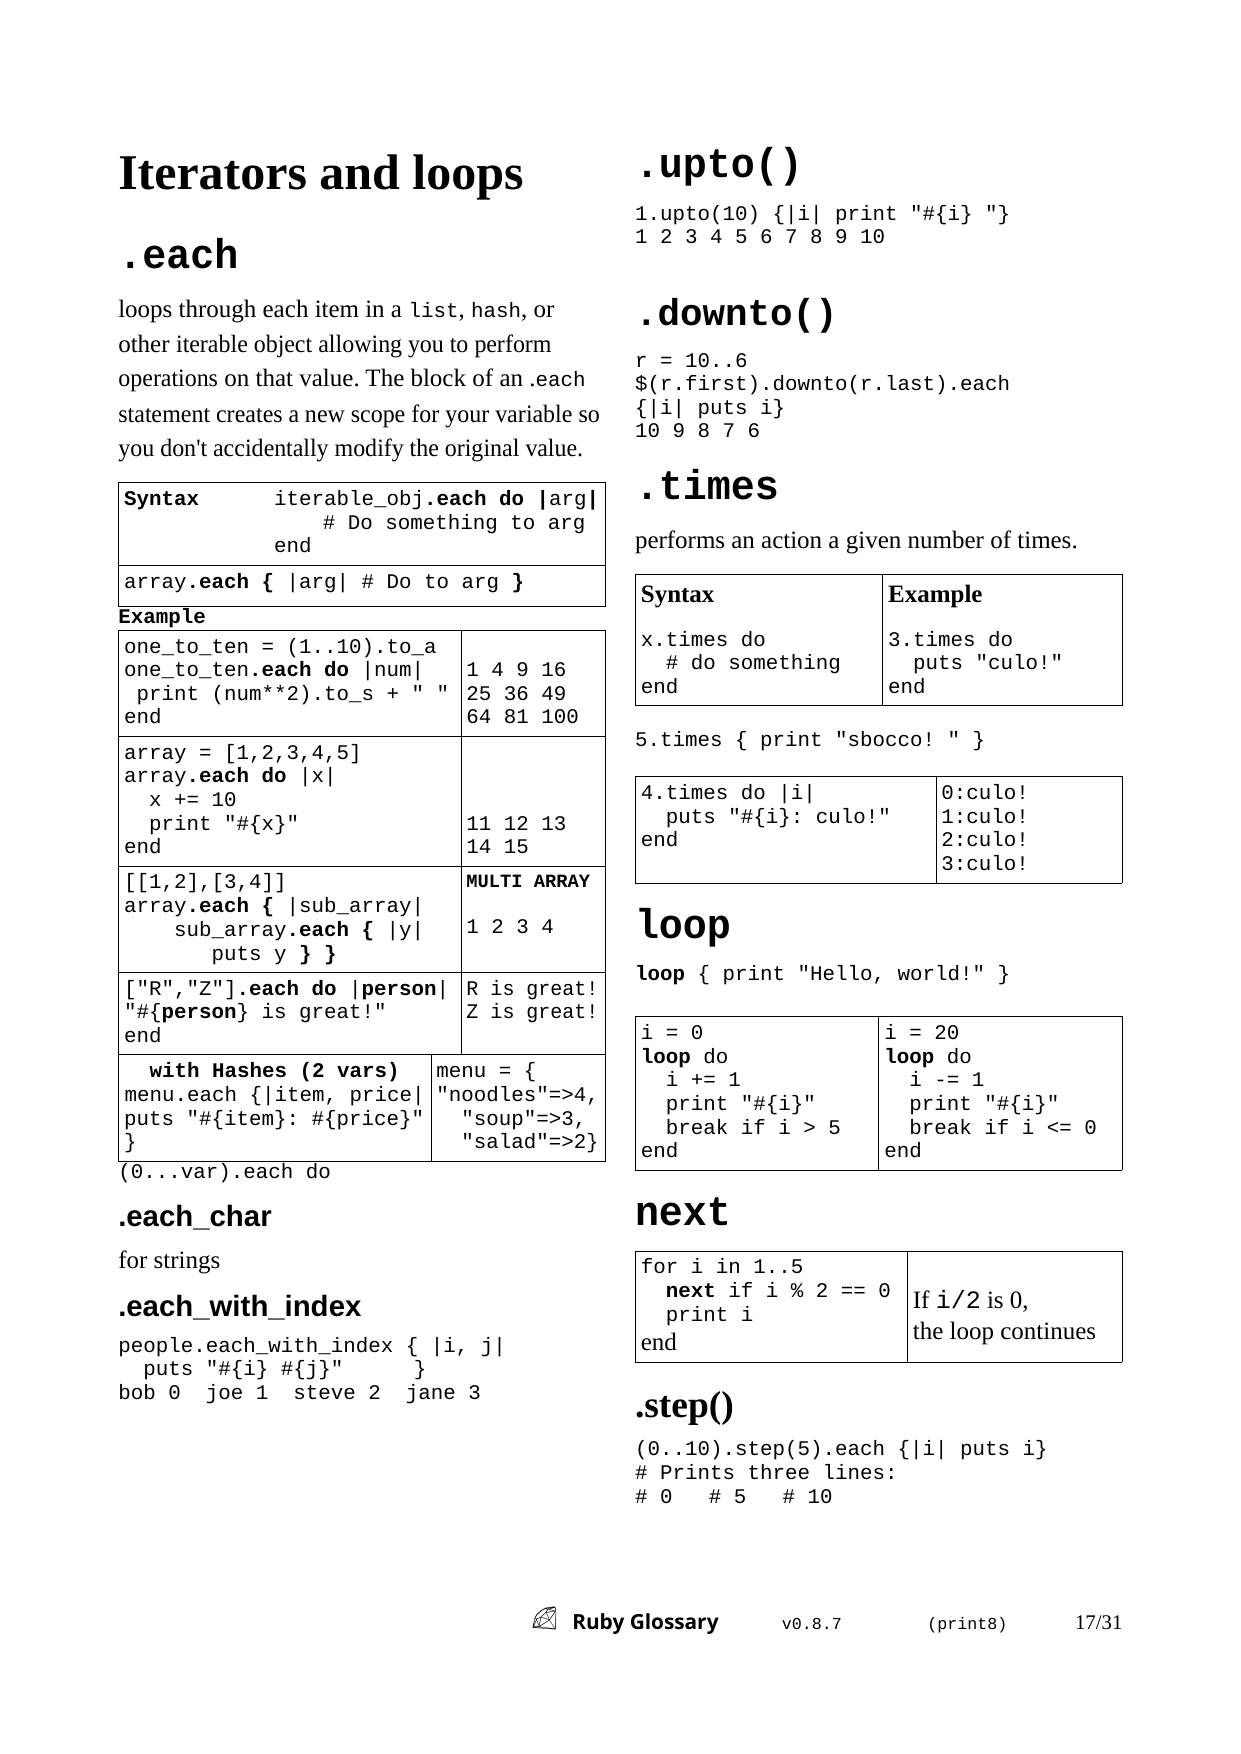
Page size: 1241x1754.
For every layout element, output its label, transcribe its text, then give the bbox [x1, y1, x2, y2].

table_header 4.times do |i| puts "#{i}: culo!" end [636, 777, 936, 882]
text puts "#{i} #{j}" } [118, 1358, 605, 1382]
text bob 0 joe 1 steve 2 jane 3 [118, 1382, 605, 1406]
text 1 2 3 4 5 6 7 8 9 10 [635, 226, 1122, 250]
table_header i = 20 loop do i -= 1 print "#{i}" break if i <= 0 end [879, 1017, 1122, 1170]
table_header Example 3.times do puts "culo!" end [883, 575, 1122, 705]
text 10 9 8 7 6 [635, 421, 1122, 444]
table_cell ["R","Z"].each do |person| "#{person} is great!" end [119, 973, 461, 1054]
table_cell array = [1,2,3,4,5] array.each do |x| x += 10 print "#{x}" end [119, 737, 461, 866]
text r = 10..6 [635, 349, 1122, 373]
table_cell [[1,2],[3,4]] array.each { |sub_array| sub_array.each { |y| puts y } } [119, 867, 461, 972]
table_header If i/2 is 0, the loop continues [908, 1252, 1122, 1362]
text $(r.first).downto(r.last).each [635, 373, 1122, 397]
subtitle Iterators and loops [118, 143, 605, 201]
table_cell MULTI ARRAY 1 2 3 4 [462, 867, 605, 972]
subtitle loop [635, 903, 1122, 951]
table_header 0:culo! 1:culo! 2:culo! 3:culo! [937, 777, 1122, 882]
text loop { print "Hello, world!" } [635, 963, 1122, 987]
table_cell menu = { "noodles"=>4, "soup"=>3, "salad"=>2} [432, 1055, 605, 1161]
text for strings [118, 1245, 605, 1274]
text performs an action a given number of times. [635, 525, 1122, 553]
text 5.times { print "sbocco! " } [635, 729, 1122, 753]
table_header 1 4 9 16 25 36 49 64 81 100 [462, 631, 605, 736]
subtitle .times [635, 465, 1122, 512]
subtitle .downto() [635, 294, 1122, 337]
subtitle .each_with_index [118, 1288, 605, 1322]
table_cell 11 12 13 14 15 [462, 737, 605, 866]
table_header Syntax x.times do # do something end [636, 575, 882, 705]
text Example [118, 607, 605, 630]
text people.each_with_index { |i, j| [118, 1335, 605, 1358]
table_header for i in 1..5 next if i % 2 == 0 print i end [636, 1252, 907, 1362]
table_header one_to_ten = (1..10).to_a one_to_ten.each do |num| print (num**2).to_s + " " end [119, 631, 461, 736]
subtitle .each_char [118, 1199, 605, 1233]
text # Prints three lines: [635, 1462, 1122, 1486]
text loops through each item in a list, hash, or other iterable object allowing you to perform operations on that value. The block of an .each statement creates a new scope for your variable so you don't accidentally modify the original value. [118, 294, 605, 462]
text (0..10).step(5).each {|i| puts i} [635, 1438, 1122, 1462]
picture [530, 1605, 557, 1630]
subtitle .step() [635, 1383, 1122, 1426]
table_cell with Hashes (2 vars) menu.each {|item, price| puts "#{item}: #{price}" } [119, 1055, 431, 1161]
table_cell R is great! Z is great! [462, 973, 605, 1054]
table_header Syntax iterable_obj.each do |arg| # Do something to arg end [119, 483, 605, 565]
text (0...var).each do [118, 1162, 605, 1184]
text {|i| puts i} [635, 397, 1122, 421]
subtitle .each [118, 234, 605, 281]
table_cell array.each { |arg| # Do to arg } [119, 566, 605, 606]
subtitle .upto() [635, 143, 1122, 190]
text # 0 # 5 # 10 [635, 1486, 1122, 1509]
subtitle next [635, 1191, 1122, 1238]
table_header i = 0 loop do i += 1 print "#{i}" break if i > 5 end [636, 1017, 878, 1170]
text 1.upto(10) {|i| print "#{i} "} [635, 203, 1122, 226]
